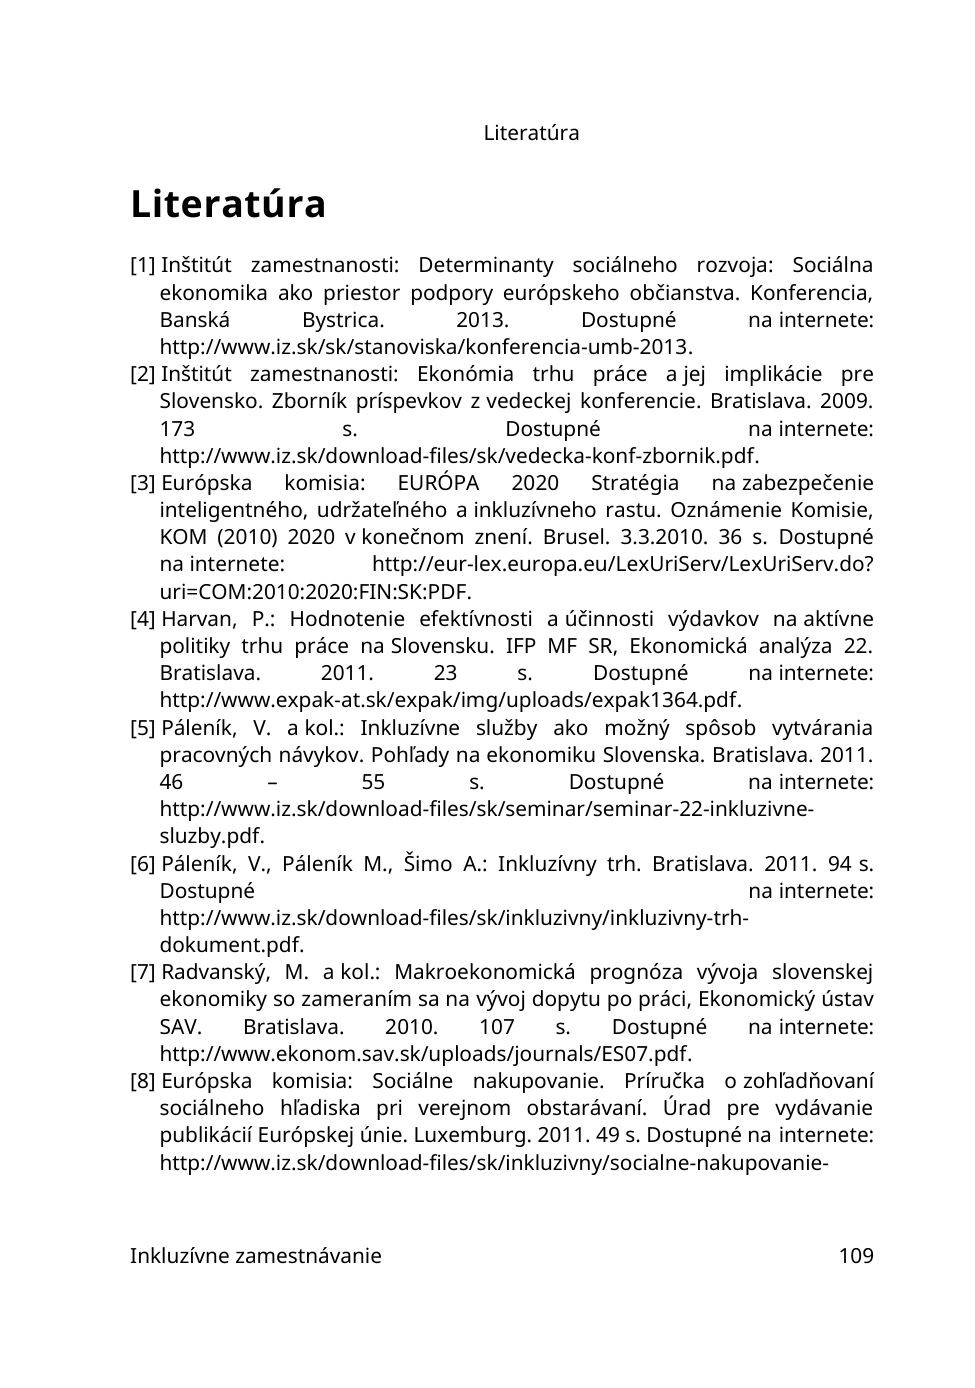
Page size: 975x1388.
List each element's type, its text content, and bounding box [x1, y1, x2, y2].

list Inštitút zamestnanosti: Determinanty sociálneho rozvoja: Sociálna ekonomika ako priestor podpory európskeho občianstva. Konferencia, Banská Bystrica. 2013. Dostupné na internete: http://www.iz.sk/sk/stanoviska/konferencia-umb-2013. [130, 251, 874, 360]
list Európska komisia: Sociálne nakupovanie. Príručka o zohľadňovaní sociálneho hľadiska pri verejnom obstarávaní. Úrad pre vydávanie publikácií Európskej únie. Luxemburg. 2011. 49 s. Dostupné na internete: http://www.iz.sk/download-files/sk/inkluzivny/socialne-nakupovanie- [130, 1067, 874, 1176]
list Inštitút zamestnanosti: Ekonómia trhu práce a jej implikácie pre Slovensko. Zborník príspevkov z vedeckej konferencie. Bratislava. 2009. 173 s. Dostupné na internete: http://www.iz.sk/download-files/sk/vedecka-konf-zbornik.pdf. [130, 360, 874, 469]
list Páleník, V. a kol.: Inkluzívne služby ako možný spôsob vytvárania pracovných návykov. Pohľady na ekonomiku Slovenska. Bratislava. 2011. 46 – 55 s. Dostupné na internete: http://www.iz.sk/download-files/sk/seminar/seminar-22-inkluzivne-sluzby.pdf. [130, 713, 874, 849]
list Radvanský, M. a kol.: Makroekonomická prognóza vývoja slovenskej ekonomiky so zameraním sa na vývoj dopytu po práci, Ekonomický ústav SAV. Bratislava. 2010. 107 s. Dostupné na internete: http://www.ekonom.sav.sk/uploads/journals/ES07.pdf. [130, 958, 874, 1067]
list Harvan, P.: Hodnotenie efektívnosti a účinnosti výdavkov na aktívne politiky trhu práce na Slovensku. IFP MF SR, Ekonomická analýza 22. Bratislava. 2011. 23 s. Dostupné na internete: http://www.expak-at.sk/expak/img/uploads/expak1364.pdf. [130, 604, 874, 713]
list Páleník, V., Páleník M., Šimo A.: Inkluzívny trh. Bratislava. 2011. 94 s. Dostupné na internete: http://www.iz.sk/download-files/sk/inkluzivny/inkluzivny-trh-dokument.pdf. [130, 849, 874, 958]
subtitle Literatúra [130, 177, 874, 228]
list Európska komisia: EURÓPA 2020 Stratégia na zabezpečenie inteligentného, udržateľného a inkluzívneho rastu. Oznámenie Komisie, KOM (2010) 2020 v konečnom znení. Brusel. 3.3.2010. 36 s. Dostupné na internete: http://eur-lex.europa.eu/LexUriServ/LexUriServ.do?uri=COM:2010:2020:FIN:SK:PDF. [130, 469, 874, 604]
